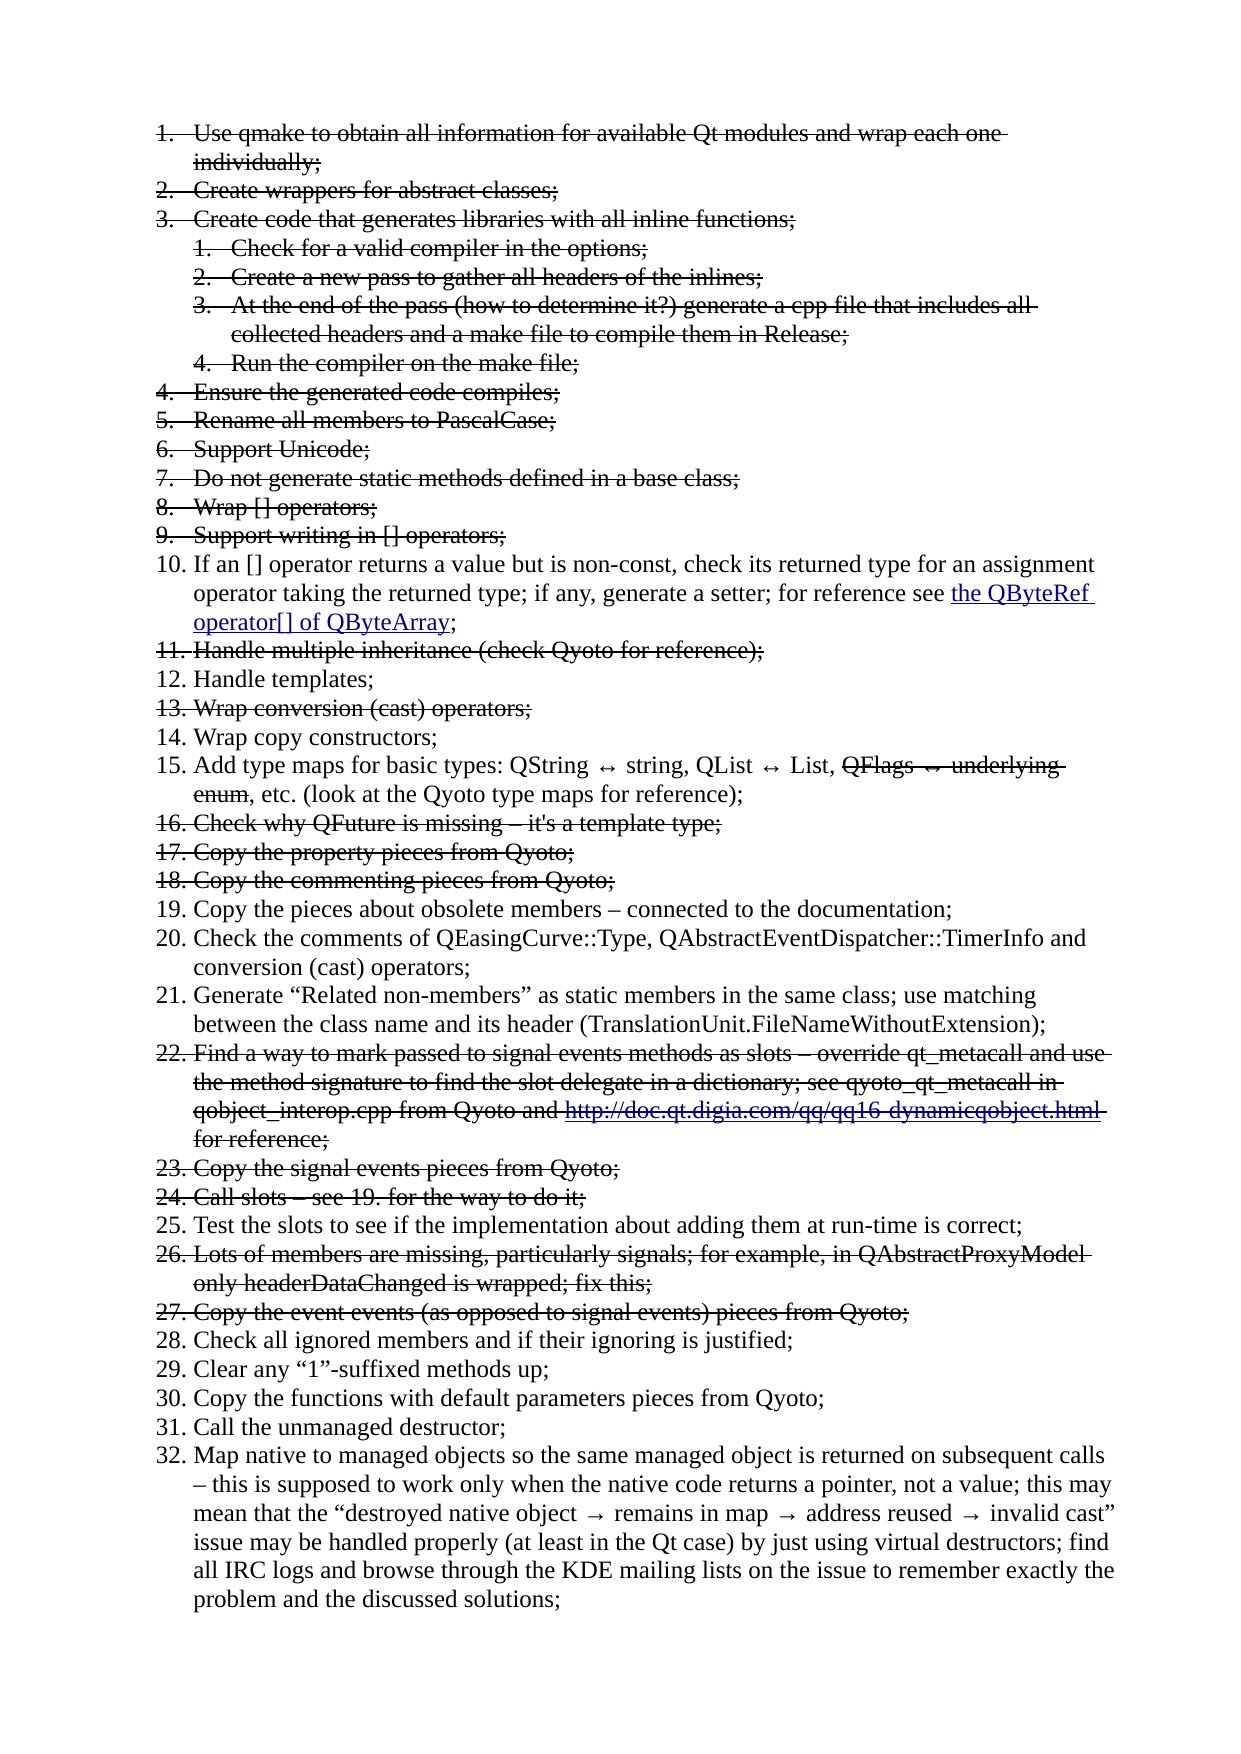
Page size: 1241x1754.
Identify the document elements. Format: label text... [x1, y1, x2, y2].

list Wrap copy constructors; [156, 722, 1122, 751]
list Copy the pieces about obsolete members – connected to the documentation; [156, 894, 1122, 923]
list Find a way to mark passed to signal events methods as slots – override qt_metacall and use the method signature to find the slot delegate in a dictionary; see qyoto_qt_metacall in qobject_interop.cpp from Qyoto and http://doc.qt.digia.com/qq/qq16-dynamicqobject.html for reference; [156, 1038, 1122, 1153]
list Copy the signal events pieces from Qyoto; [156, 1153, 1122, 1182]
list Check why QFuture is missing – it's a template type; [156, 808, 1122, 837]
list Rename all members to PascalCase; [156, 406, 1122, 434]
list Support Unicode; [156, 434, 1122, 463]
list Copy the event events (as opposed to signal events) pieces from Qyoto; [156, 1297, 1122, 1326]
list Check the comments of QEasingCurve::Type, QAbstractEventDispatcher::TimerInfo and conversion (cast) operators; [156, 923, 1122, 981]
list Check for a valid compiler in the options; [193, 233, 1122, 262]
list If an [] operator returns a value but is non-const, check its returned type for an assignment operator taking the returned type; if any, generate a setter; for reference see the QByteRef operator[] of QByteArray; [156, 549, 1122, 636]
list Create code that generates libraries with all inline functions; [156, 204, 1122, 233]
list At the end of the pass (how to determine it?) generate a cpp file that includes all collected headers and a make file to compile them in Release; [193, 291, 1122, 348]
list Call the unmanaged destructor; [156, 1412, 1122, 1441]
list Add type maps for basic types: QString ↔ string, QList ↔ List, QFlags ↔ underlying enum, etc. (look at the Qyoto type maps for reference); [156, 751, 1122, 808]
list Handle multiple inheritance (check Qyoto for reference); [156, 636, 1122, 664]
list Handle templates; [156, 664, 1122, 693]
list Check all ignored members and if their ignoring is justified; [156, 1326, 1122, 1354]
list Copy the functions with default parameters pieces from Qyoto; [156, 1383, 1122, 1412]
list Clear any “1”-suffixed methods up; [156, 1354, 1122, 1383]
list Ensure the generated code compiles; [156, 377, 1122, 406]
list Create wrappers for abstract classes; [156, 176, 1122, 204]
list Use qmake to obtain all information for available Qt modules and wrap each one individually; [156, 118, 1122, 176]
list Call slots – see 19. for the way to do it; [156, 1182, 1122, 1211]
list Wrap conversion (cast) operators; [156, 693, 1122, 722]
list Test the slots to see if the implementation about adding them at run-time is correct; [156, 1211, 1122, 1239]
list Create a new pass to gather all headers of the inlines; [193, 262, 1122, 291]
list Map native to managed objects so the same managed object is returned on subsequent calls – this is supposed to work only when the native code returns a pointer, not a value; this may mean that the “destroyed native object → remains in map → address reused → invalid cast” issue may be handled properly (at least in the Qt case) by just using virtual destructors; find all IRC logs and browse through the KDE mailing lists on the issue to remember exactly the problem and the discussed solutions; [156, 1441, 1122, 1613]
list Wrap [] operators; [156, 492, 1122, 521]
list Support writing in [] operators; [156, 521, 1122, 549]
list Do not generate static methods defined in a base class; [156, 463, 1122, 492]
list Copy the property pieces from Qyoto; [156, 837, 1122, 866]
list Generate “Related non-members” as static members in the same class; use matching between the class name and its header (TranslationUnit.FileNameWithoutExtension); [156, 981, 1122, 1038]
list Copy the commenting pieces from Qyoto; [156, 866, 1122, 894]
list Lots of members are missing, particularly signals; for example, in QAbstractProxyModel only headerDataChanged is wrapped; fix this; [156, 1239, 1122, 1297]
list Run the compiler on the make file; [193, 348, 1122, 377]
